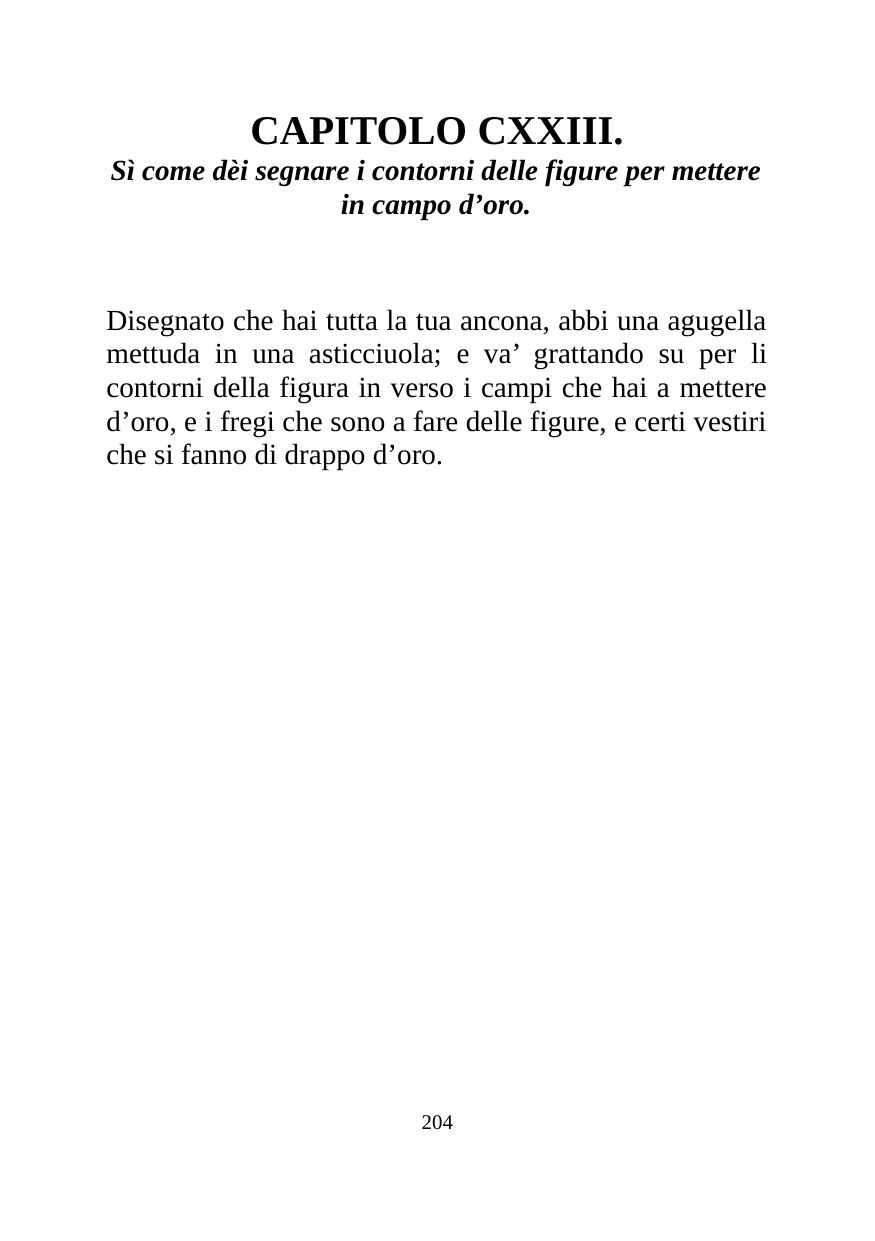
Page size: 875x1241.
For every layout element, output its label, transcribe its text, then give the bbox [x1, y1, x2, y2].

text Disegnato che hai tutta la tua ancona, abbi una agugella mettuda in una asticciuola; e va’ grattando su per li contorni della figura in verso i campi che hai a mettere d’oro, e i fregi che sono a fare delle figure, e certi vestiri che si fanno di drappo d’oro. [106, 303, 768, 471]
subtitle CAPITOLO CXXIII. Sì come dèi segnare i contorni delle figure per mettere in campo d’oro. [106, 106, 768, 220]
